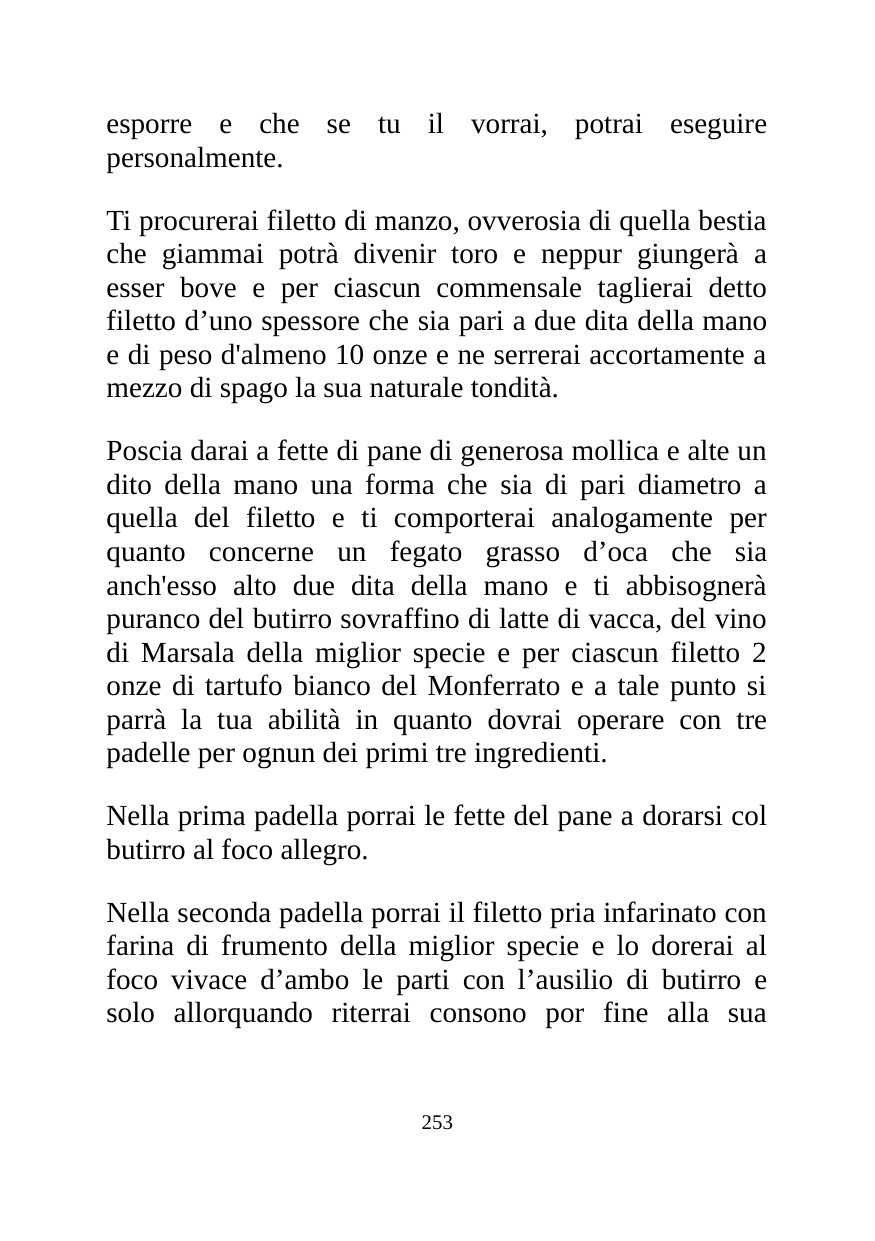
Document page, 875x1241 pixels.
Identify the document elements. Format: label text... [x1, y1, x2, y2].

text Ti procurerai filetto di manzo, ovverosia di quella bestia che giammai potrà divenir toro e neppur giungerà a esser bove e per ciascun commensale taglierai detto filetto d’uno spessore che sia pari a due dita della mano e di peso d'almeno 10 onze e ne serrerai accortamente a mezzo di spago la sua naturale tondità. [106, 203, 768, 404]
text esporre e che se tu il vorrai, potrai eseguire personalmente. [106, 106, 768, 173]
text Nella prima padella porrai le fette del pane a dorarsi col butirro al foco allegro. [106, 798, 768, 866]
text Poscia darai a fette di pane di generosa mollica e alte un dito della mano una forma che sia di pari diametro a quella del filetto e ti comporterai analogamente per quanto concerne un fegato grasso d’oca che sia anch'esso alto due dita della mano e ti abbisognerà puranco del butirro sovraffino di latte di vacca, del vino di Marsala della miglior specie e per ciascun filetto 2 onze di tartufo bianco del Monferrato e a tale punto si parrà la tua abilità in quanto dovrai operare con tre padelle per ognun dei primi tre ingredienti. [106, 433, 768, 769]
text Nella seconda padella porrai il filetto pria infarinato con farina di frumento della miglior specie e lo dorerai al foco vivace d’ambo le parti con l’ausilio di butirro e solo allorquando riterrai consono por fine alla sua [106, 895, 768, 1029]
